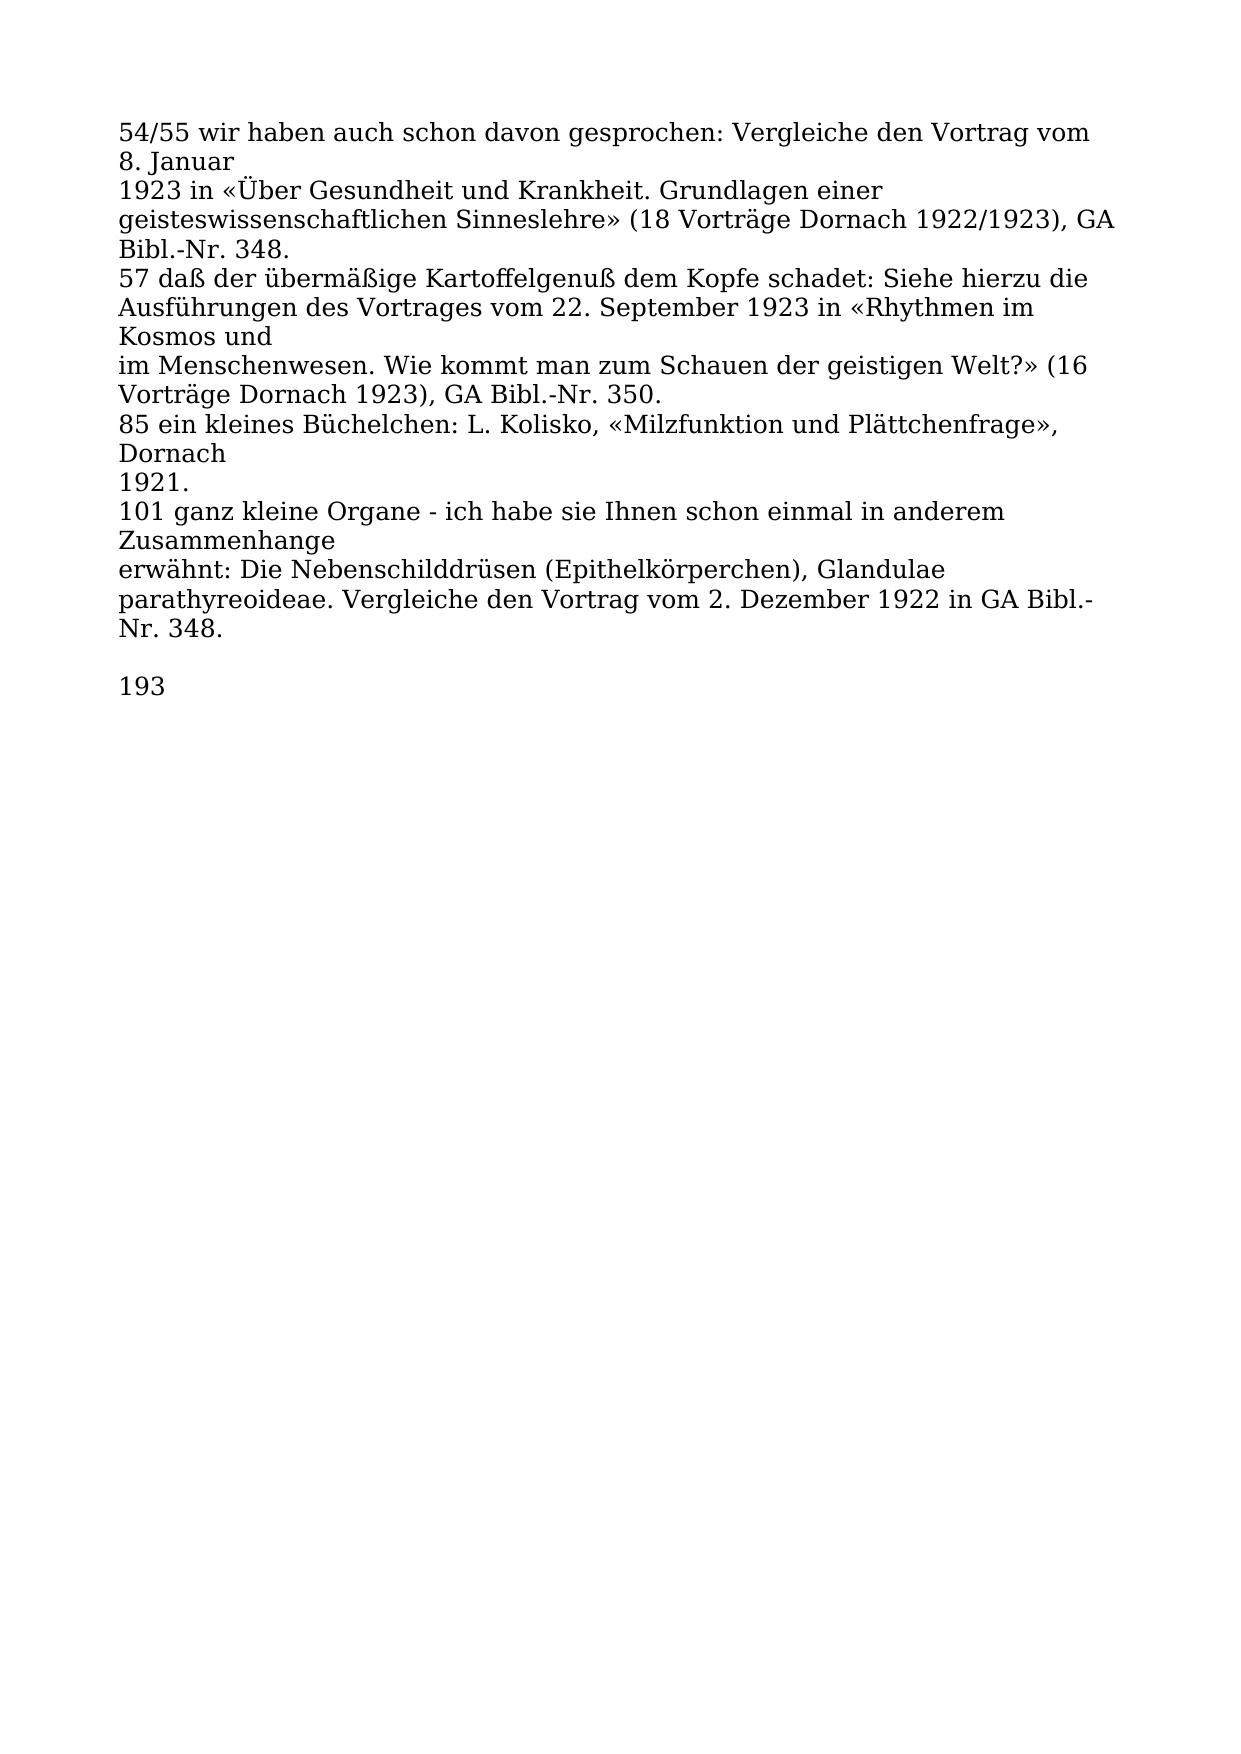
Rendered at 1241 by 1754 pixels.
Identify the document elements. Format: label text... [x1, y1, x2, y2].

text im Menschenwesen. Wie kommt man zum Schauen der geistigen Welt?» (16 Vorträge Dornach 1923), GA Bibl.-Nr. 350. [118, 351, 1122, 410]
text 101 ganz kleine Organe - ich habe sie Ihnen schon einmal in anderem Zusammenhange [118, 497, 1122, 556]
text 57 daß der übermäßige Kartoffelgenuß dem Kopfe schadet: Siehe hierzu die Ausführungen des Vortrages vom 22. September 1923 in «Rhythmen im Kosmos und [118, 264, 1122, 351]
text 193 [118, 672, 1122, 701]
text 54/55 wir haben auch schon davon gesprochen: Vergleiche den Vortrag vom 8. Januar [118, 118, 1122, 176]
text 85 ein kleines Büchelchen: L. Kolisko, «Milzfunktion und Plättchenfrage», Dornach [118, 410, 1122, 468]
text 1923 in «Über Gesundheit und Krankheit. Grundlagen einer geisteswissenschaftlichen Sinneslehre» (18 Vorträge Dornach 1922/1923), GA Bibl.-Nr. 348. [118, 176, 1122, 264]
text 1921. [118, 468, 1122, 497]
text erwähnt: Die Nebenschilddrüsen (Epithelkörperchen), Glandulae parathyreoideae. Vergleiche den Vortrag vom 2. Dezember 1922 in GA Bibl.-Nr. 348. [118, 556, 1122, 643]
